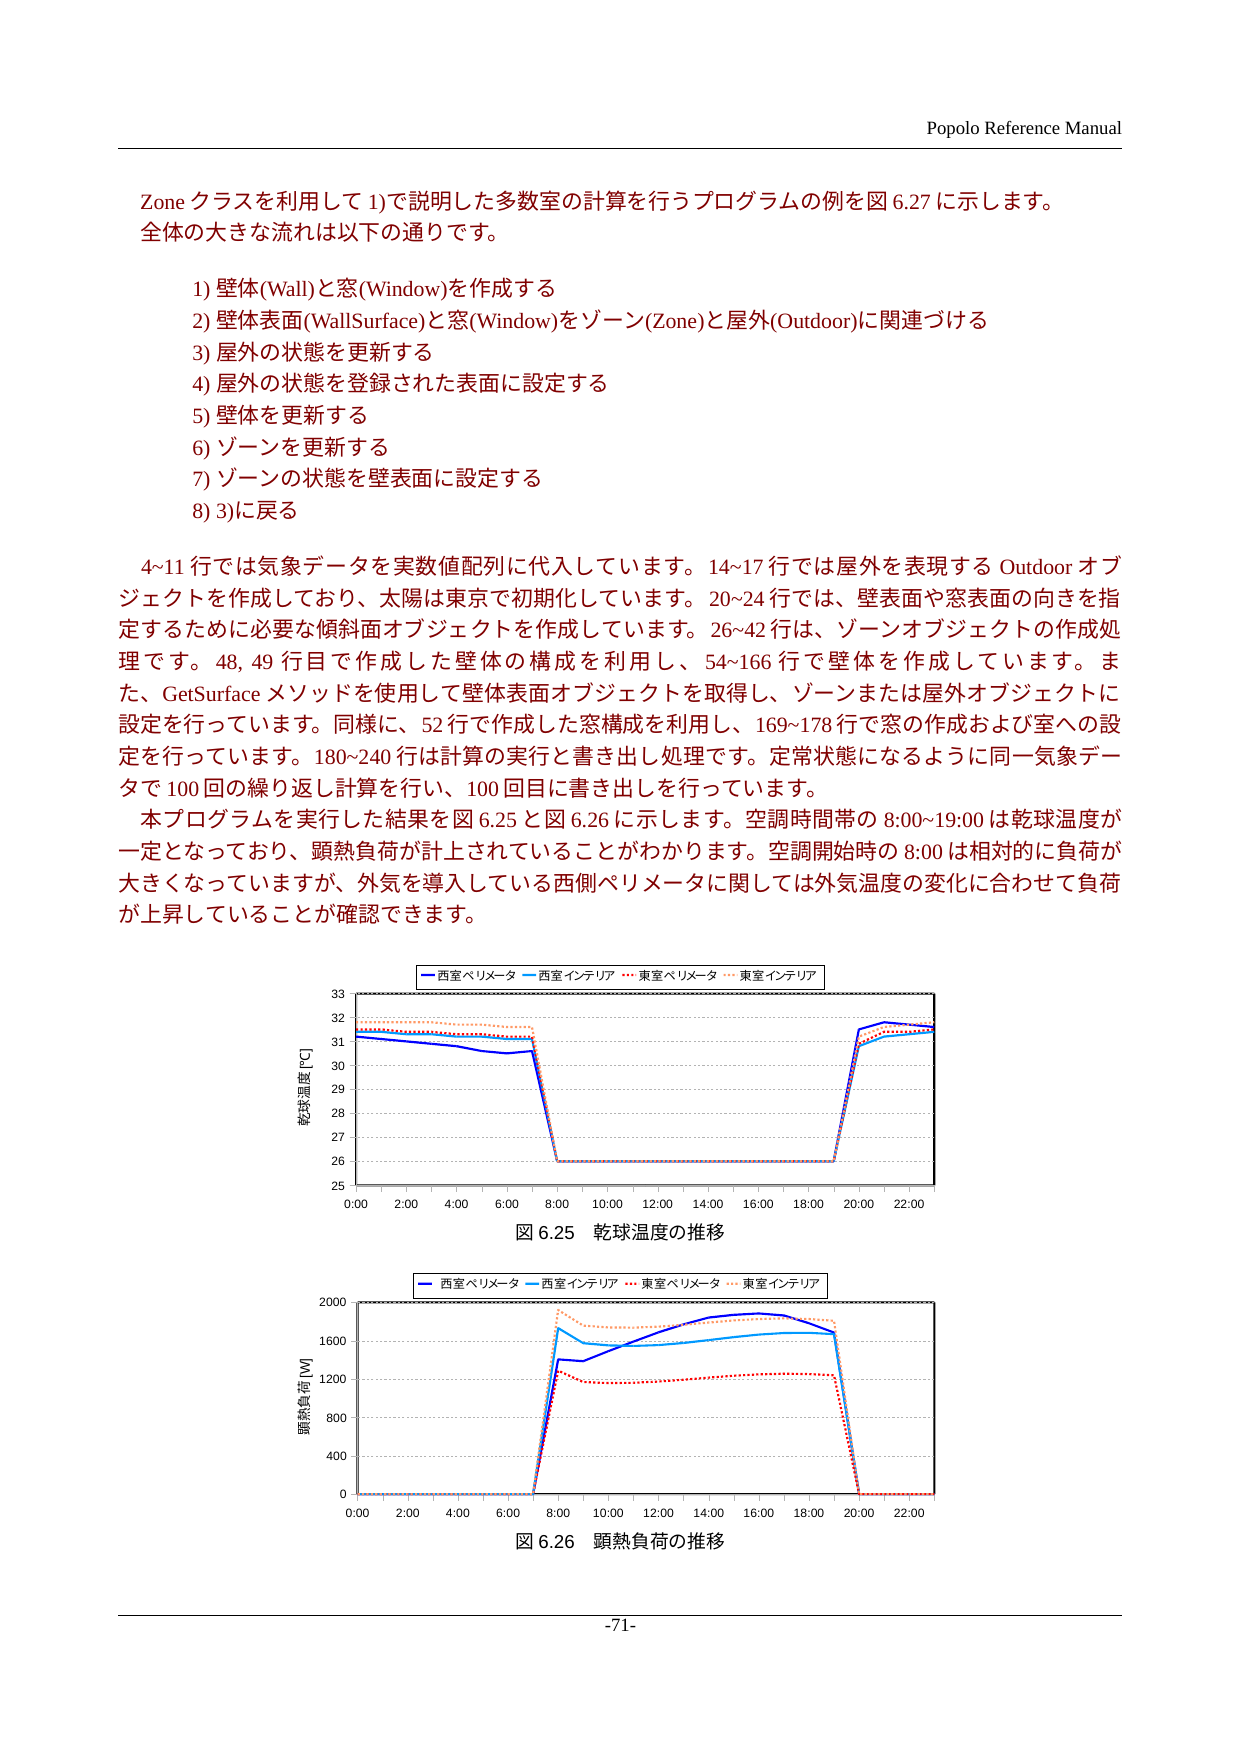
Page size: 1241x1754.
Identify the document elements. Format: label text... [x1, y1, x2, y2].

text 8) 3)に戻る [118, 493, 1122, 524]
text 4~11行では気象データを実数値配列に代入しています。14~17行では屋外を表現するOutdoorオブジェクトを作成しており、太陽は東京で初期化しています。20~24行では、壁表面や窓表面の向きを指定するために必要な傾斜面オブジェクトを作成しています。26~42行は、ゾーンオブジェクトの作成処理です。48, 49行目で作成した壁体の構成を利用し、54~166行で壁体を作成しています。また、GetSurfaceメソッドを使用して壁体表面オブジェクトを取得し、ゾーンまたは屋外オブジェクトに設定を行っています。同様に、52行で作成した窓構成を利用し、169~178行で窓の作成および室への設定を行っています。180~240行は計算の実行と書き出し処理です。定常状態になるように同一気象データで100回の繰り返し計算を行い、100回目に書き出しを行っています。 [118, 549, 1122, 802]
text 1) 壁体(Wall)と窓(Window)を作成する [118, 271, 1122, 303]
text 6) ゾーンを更新する [118, 429, 1122, 461]
text Zoneクラスを利用して1)で説明した多数室の計算を行うプログラムの例を図6.27に示します。 [118, 184, 1122, 215]
text 図6.25 乾球温度の推移 [118, 953, 1122, 1245]
text 4) 屋外の状態を登録された表面に設定する [118, 366, 1122, 398]
text 2) 壁体表面(WallSurface)と窓(Window)をゾーン(Zone)と屋外(Outdoor)に関連づける [118, 303, 1122, 334]
text 5) 壁体を更新する [118, 398, 1122, 429]
text 全体の大きな流れは以下の通りです。 [118, 215, 1122, 247]
text 図6.26 顕熱負荷の推移 [118, 1269, 1122, 1554]
text 7) ゾーンの状態を壁表面に設定する [118, 461, 1122, 493]
text 本プログラムを実行した結果を図6.25と図6.26に示します。空調時間帯の8:00~19:00は乾球温度が一定となっており、顕熱負荷が計上されていることがわかります。空調開始時の8:00は相対的に負荷が大きくなっていますが、外気を導入している西側ペリメータに関しては外気温度の変化に合わせて負荷が上昇していることが確認できます。 [118, 802, 1122, 929]
text 3) 屋外の状態を更新する [118, 334, 1122, 366]
